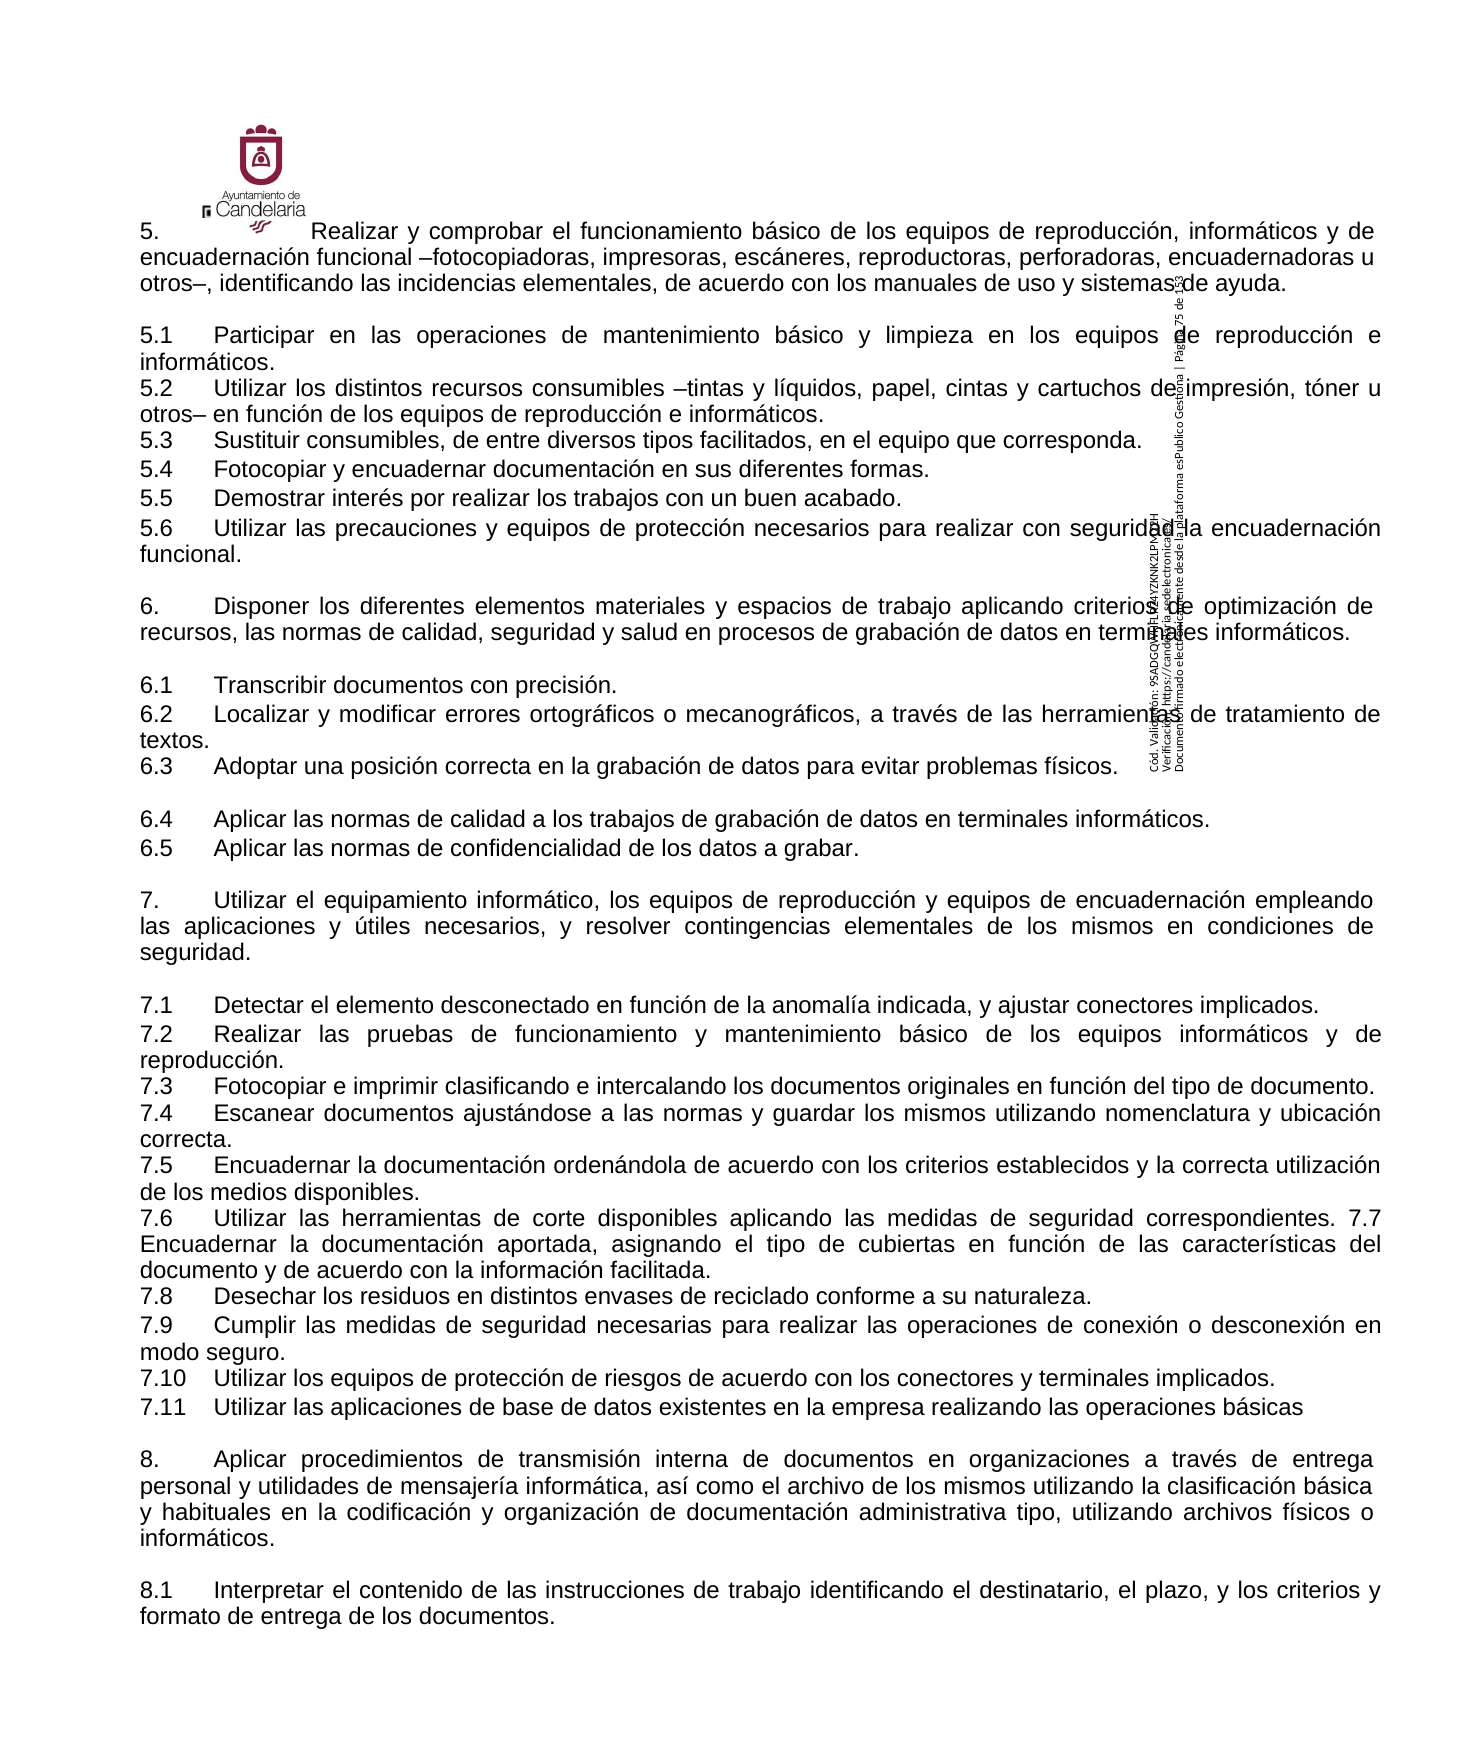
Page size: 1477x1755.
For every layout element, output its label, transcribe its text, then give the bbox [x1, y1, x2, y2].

list Demostrar interés por realizar los trabajos con un buen acabado. [139, 486, 1383, 512]
list Desechar los residuos en distintos envases de reciclado conforme a su naturaleza. [139, 1284, 1383, 1310]
list Transcribir documentos con precisión. [139, 672, 1383, 698]
list Encuadernar la documentación ordenándola de acuerdo con los criterios establecidos y la correcta utilización de los medios disponibles. [139, 1153, 1383, 1205]
list Fotocopiar y encuadernar documentación en sus diferentes formas. [139, 457, 1383, 483]
list Interpretar el contenido de las instrucciones de trabajo identificando el destinatario, el plazo, y los criterios y formato de entrega de los documentos. [139, 1578, 1383, 1630]
list Adoptar una posición correcta en la grabación de datos para evitar problemas físicos. [139, 754, 1383, 780]
list Aplicar las normas de confidencialidad de los datos a grabar. [139, 835, 1383, 861]
list Escanear documentos ajustándose a las normas y guardar los mismos utilizando nomenclatura y ubicación correcta. [139, 1101, 1383, 1152]
list Disponer los diferentes elementos materiales y espacios de trabajo aplicando criterios de optimización de recursos, las normas de calidad, seguridad y salud en procesos de grabación de datos en terminales informáticos. [139, 594, 1376, 646]
list Localizar y modificar errores ortográficos o mecanográficos, a través de las herramientas de tratamiento de textos. [139, 701, 1383, 753]
list Aplicar procedimientos de transmisión interna de documentos en organizaciones a través de entrega personal y utilidades de mensajería informática, así como el archivo de los mismos utilizando la clasificación básica y habituales en la codificación y organización de documentación administrativa tipo, utilizando archivos físicos o informáticos. [139, 1447, 1376, 1551]
list Utilizar las precauciones y equipos de protección necesarios para realizar con seguridad la encuadernación funcional. [139, 515, 1383, 567]
list Utilizar las herramientas de corte disponibles aplicando las medidas de seguridad correspondientes. 7.7 Encuadernar la documentación aportada, asignando el tipo de cubiertas en función de las características del documento y de acuerdo con la información facilitada. [139, 1206, 1383, 1283]
list Aplicar las normas de calidad a los trabajos de grabación de datos en terminales informáticos. [139, 806, 1383, 832]
list Utilizar las aplicaciones de base de datos existentes en la empresa realizando las operaciones básicas [139, 1395, 1383, 1421]
list Detectar el elemento desconectado en función de la anomalía indicada, y ajustar conectores implicados. [139, 992, 1383, 1018]
list Realizar las pruebas de funcionamiento y mantenimiento básico de los equipos informáticos y de reproducción. [139, 1022, 1383, 1073]
list Utilizar el equipamiento informático, los equipos de reproducción y equipos de encuadernación empleando las aplicaciones y útiles necesarios, y resolver contingencias elementales de los mismos en condiciones de seguridad. [139, 888, 1376, 966]
list Utilizar los distintos recursos consumibles –tintas y líquidos, papel, cintas y cartuchos de impresión, tóner u otros– en función de los equipos de reproducción e informáticos. [139, 376, 1383, 427]
list Realizar y comprobar el funcionamiento básico de los equipos de reproducción, informáticos y de encuadernación funcional –fotocopiadoras, impresoras, escáneres, reproductoras, perforadoras, encuadernadoras u otros–, identificando las incidencias elementales, de acuerdo con los manuales de uso y sistemas de ayuda. [139, 219, 1376, 296]
list Fotocopiar e imprimir clasificando e intercalando los documentos originales en función del tipo de documento. [139, 1074, 1383, 1100]
list Participar en las operaciones de mantenimiento básico y limpieza en los equipos de reproducción e informáticos. [139, 323, 1383, 375]
list Utilizar los equipos de protección de riesgos de acuerdo con los conectores y terminales implicados. [139, 1366, 1383, 1392]
list Sustituir consumibles, de entre diversos tipos facilitados, en el equipo que corresponda. [139, 428, 1383, 454]
list Cumplir las medidas de seguridad necesarias para realizar las operaciones de conexión o desconexión en modo seguro. [139, 1313, 1383, 1365]
